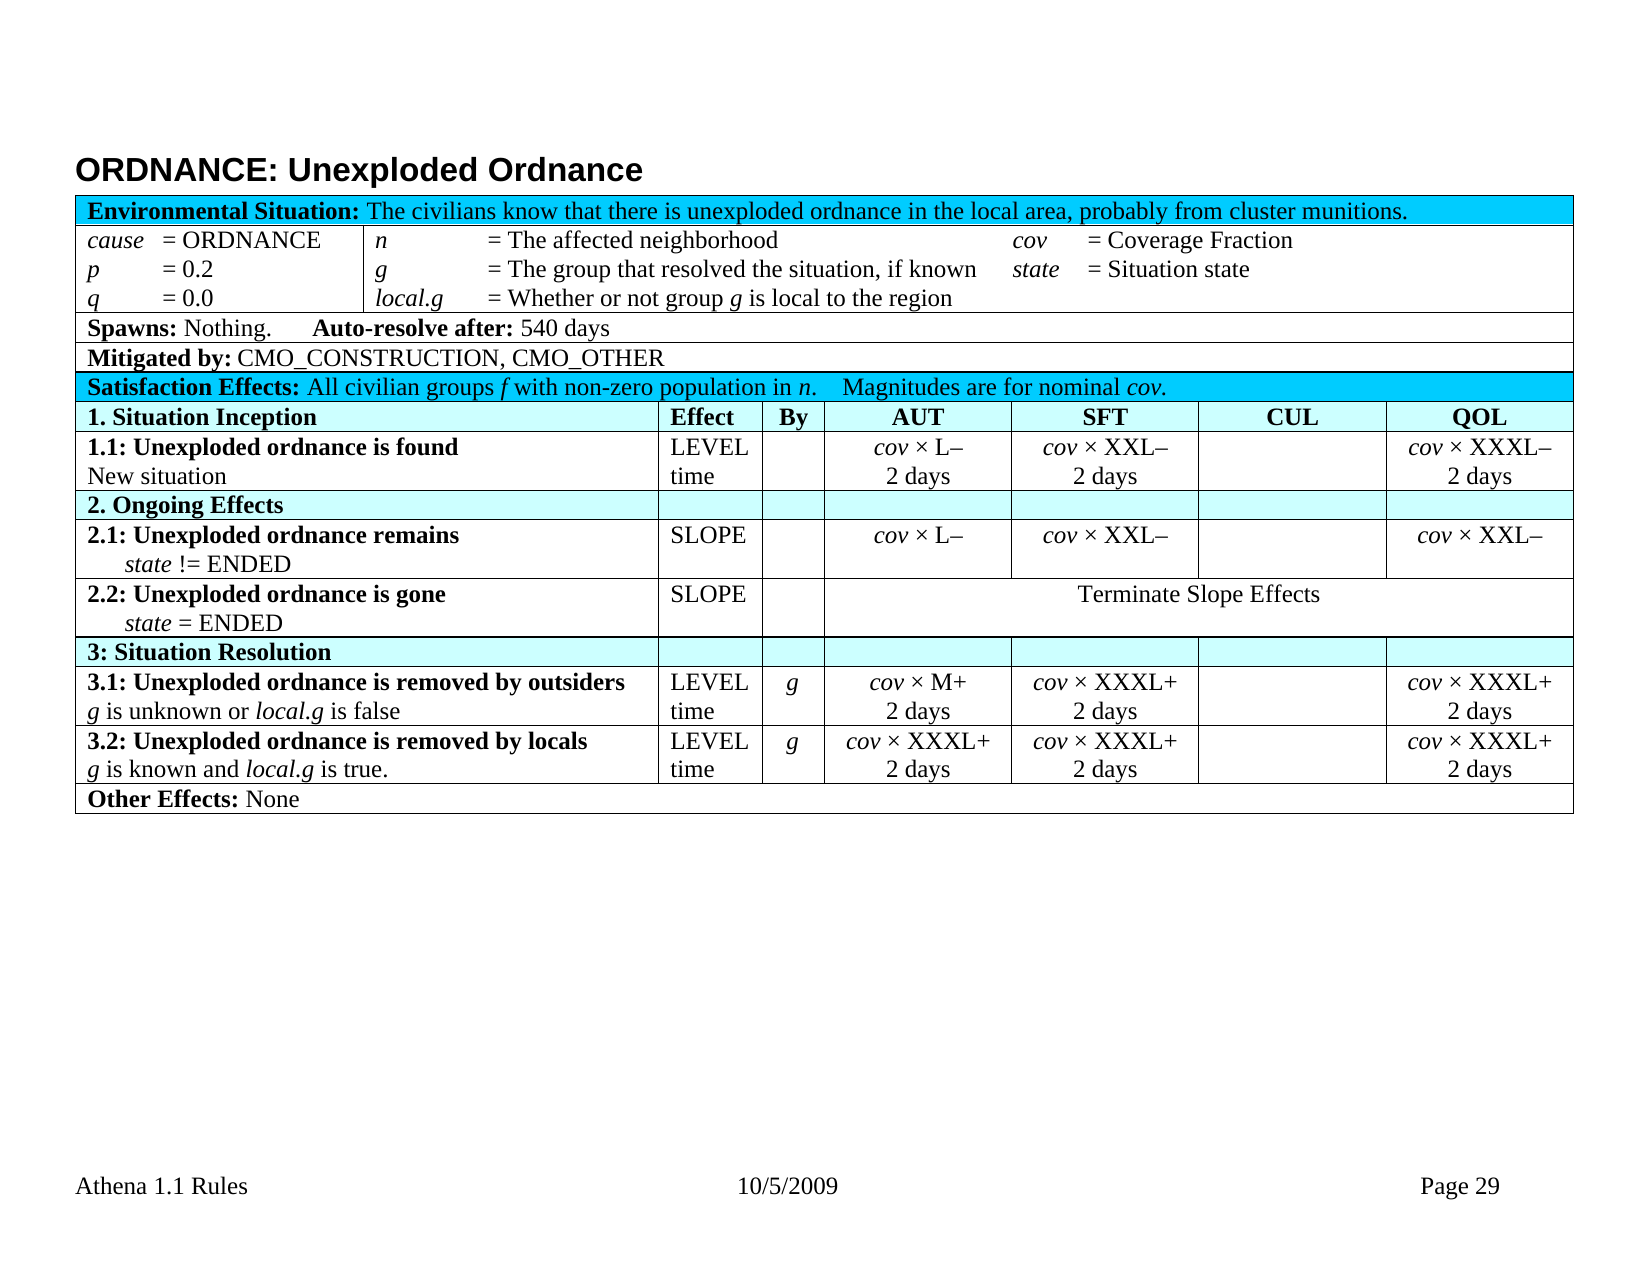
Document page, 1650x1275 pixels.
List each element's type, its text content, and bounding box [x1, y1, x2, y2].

table_cell 3: Situation Resolution [76, 638, 658, 666]
table_cell SFT [1012, 402, 1198, 431]
table_cell Satisfaction Effects: All civilian groups f with non-zero population in n. Magnitudes are for nominal cov. [76, 373, 1573, 401]
table_cell cov × M+ 2 days [825, 667, 1011, 725]
table_cell 2.2: Unexploded ordnance is gone state = ENDED [76, 579, 658, 636]
table_cell [763, 520, 824, 578]
table_cell LEVEL time [659, 667, 762, 725]
table_cell [1199, 638, 1386, 666]
table_cell [763, 432, 824, 489]
table_cell [825, 638, 1011, 666]
table_cell [1199, 667, 1386, 725]
table_cell cov × XXL– [1012, 520, 1198, 578]
table_cell Effect [659, 402, 762, 431]
table_cell SLOPE [659, 520, 762, 578]
table_cell 3.1: Unexploded ordnance is removed by outsiders g is unknown or local.g is false [76, 667, 658, 725]
table_cell [659, 491, 762, 519]
table_cell cov × XXL– [1387, 520, 1573, 578]
table_cell Other Effects: None [76, 784, 1573, 813]
table_cell cov × XXXL+ 2 days [1387, 667, 1573, 725]
table_cell [763, 638, 824, 666]
table_cell [1387, 638, 1573, 666]
table_header Environmental Situation: The civilians know that there is unexploded ordnance in the local area, probably from cluster munitions. [76, 196, 1573, 224]
table_cell cov × XXXL+ 2 days [1012, 667, 1198, 725]
table_cell 2.1: Unexploded ordnance remains state != ENDED [76, 520, 658, 578]
table_cell Spawns: Nothing. Auto-resolve after: 540 days [76, 313, 1573, 342]
table_cell cause = ORDNANCE p = 0.2 q = 0.0 [76, 226, 363, 312]
table_cell QOL [1387, 402, 1573, 431]
table_cell 3.2: Unexploded ordnance is removed by locals g is known and local.g is true. [76, 726, 658, 783]
table_cell CUL [1199, 402, 1386, 431]
table_cell Mitigated by: CMO_CONSTRUCTION, CMO_OTHER [76, 343, 1573, 371]
table_cell [763, 579, 824, 636]
table_cell 1. Situation Inception [76, 402, 658, 431]
table_cell [1199, 491, 1386, 519]
table_cell [1199, 726, 1386, 783]
table_cell AUT [825, 402, 1011, 431]
table_cell By [763, 402, 824, 431]
table_cell cov × L– [825, 520, 1011, 578]
table_cell [1387, 491, 1573, 519]
table_cell cov × L– 2 days [825, 432, 1011, 489]
table_cell SLOPE [659, 579, 762, 636]
table_cell [763, 491, 824, 519]
table_cell cov × XXL– 2 days [1012, 432, 1198, 489]
table_cell cov × XXXL+ 2 days [1387, 726, 1573, 783]
table_cell LEVEL time [659, 726, 762, 783]
table_cell 2. Ongoing Effects [76, 491, 658, 519]
table_cell g [763, 726, 824, 783]
text ORDNANCE: Unexploded Ordnance [75, 150, 1575, 188]
table_cell cov × XXXL– 2 days [1387, 432, 1573, 489]
table_cell [1199, 432, 1386, 489]
table_cell [1199, 520, 1386, 578]
table_cell Terminate Slope Effects [825, 579, 1573, 636]
table_cell [825, 491, 1011, 519]
table_cell [659, 638, 762, 666]
table_cell [1012, 638, 1198, 666]
table_cell cov × XXXL+ 2 days [1012, 726, 1198, 783]
table_cell [1012, 491, 1198, 519]
table_cell g [763, 667, 824, 725]
table_cell n = The affected neighborhood cov = Coverage Fraction g = The group that resolved the situation, if known state = Situation state local.g = Whether or not group g is local to the region [364, 226, 1573, 312]
table_cell LEVEL time [659, 432, 762, 489]
table_cell 1.1: Unexploded ordnance is found New situation [76, 432, 658, 489]
table_cell cov × XXXL+ 2 days [825, 726, 1011, 783]
